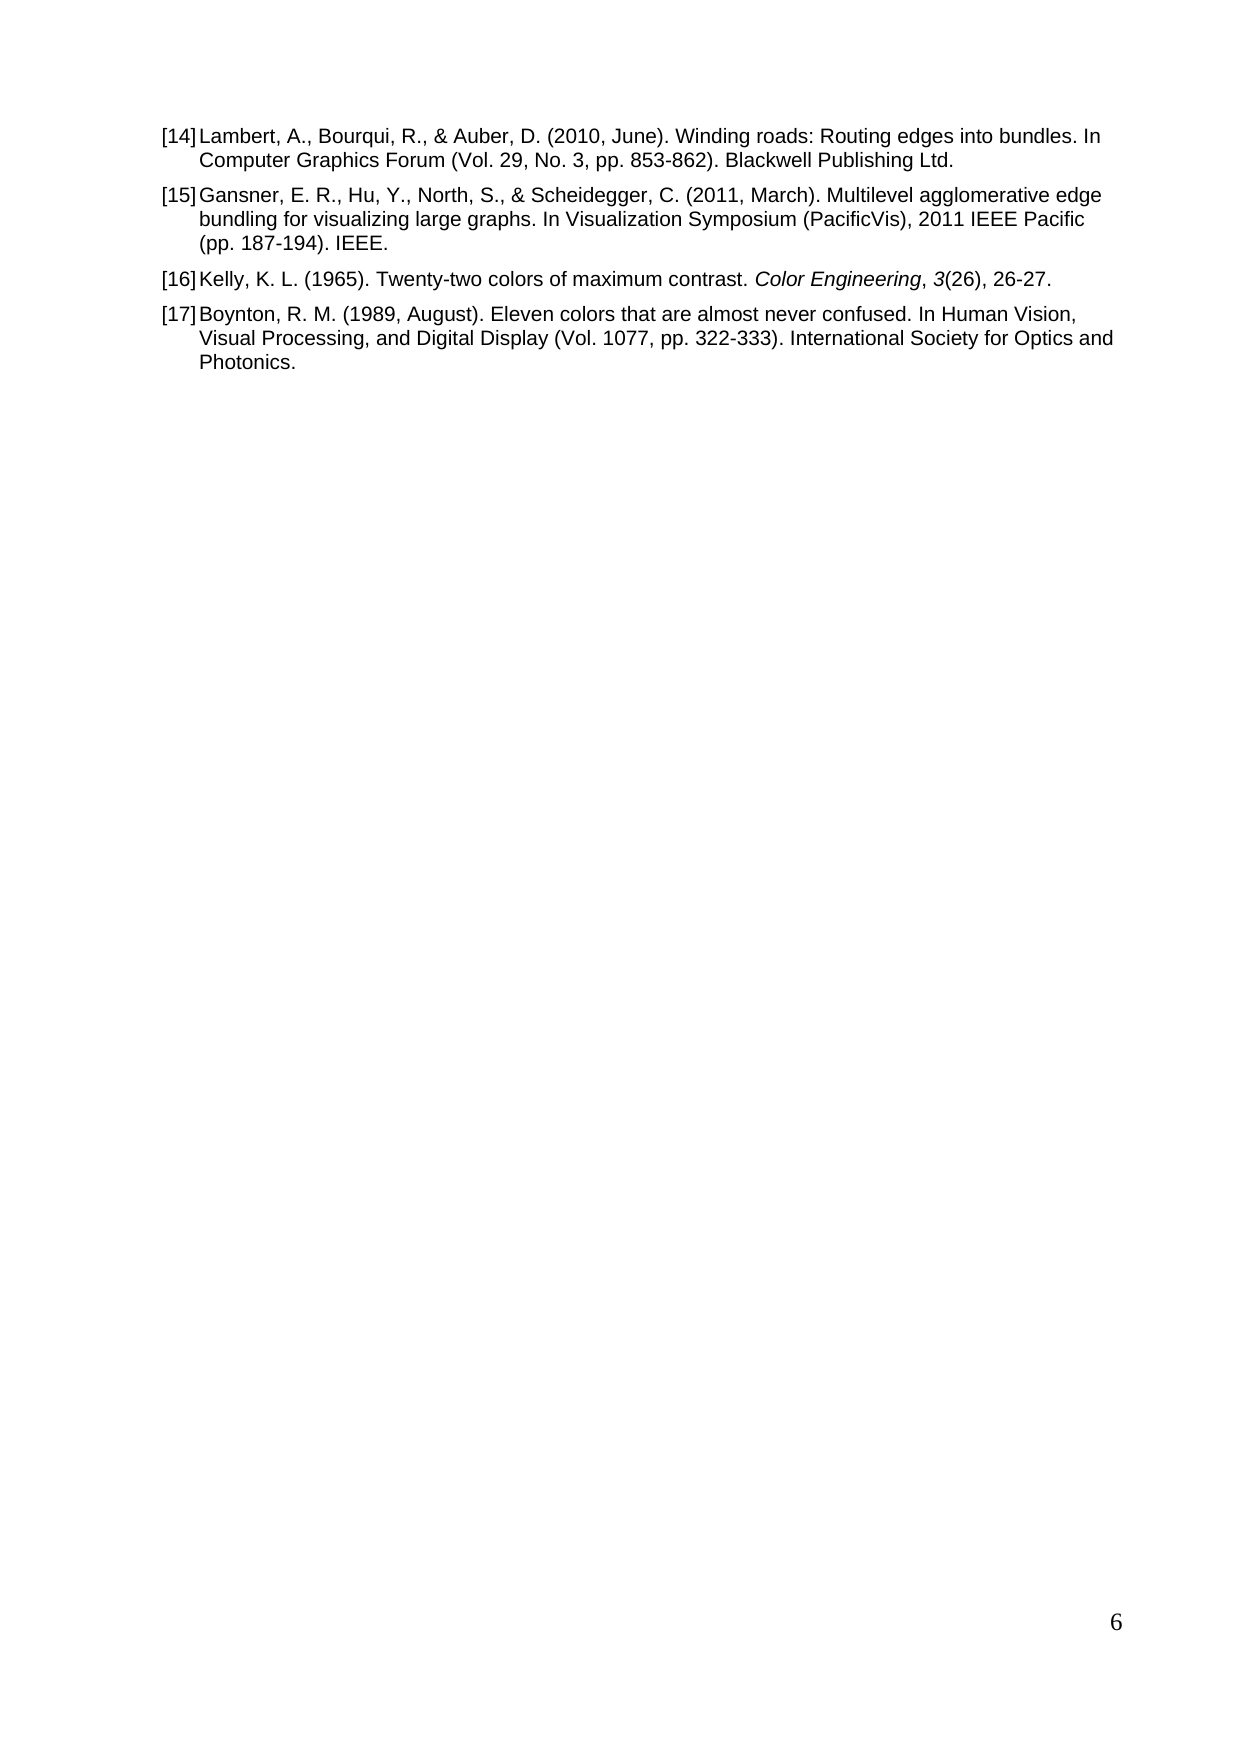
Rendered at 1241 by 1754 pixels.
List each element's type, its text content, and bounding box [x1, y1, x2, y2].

table_cell Gansner, E. R., Hu, Y., North, S., & Scheidegger, C. (2011, March). Multilevel agglomerative edge bundling for visualizing large graphs. In Visualization Symposium (PacificVis), 2011 IEEE Pacific (pp. 187-194). IEEE. [118, 178, 1123, 261]
table_cell Boynton, R. M. (1989, August). Eleven colors that are almost never confused. In Human Vision, Visual Processing, and Digital Display (Vol. 1077, pp. 322-333). International Society for Optics and Photonics. [118, 296, 1123, 379]
table_cell Kelly, K. L. (1965). Twenty-two colors of maximum contrast. Color Engineering, 3(26), 26-27. [118, 261, 1123, 296]
table_cell Lambert, A., Bourqui, R., & Auber, D. (2010, June). Winding roads: Routing edges into bundles. In Computer Graphics Forum (Vol. 29, No. 3, pp. 853-862). Blackwell Publishing Ltd. [118, 118, 1123, 177]
